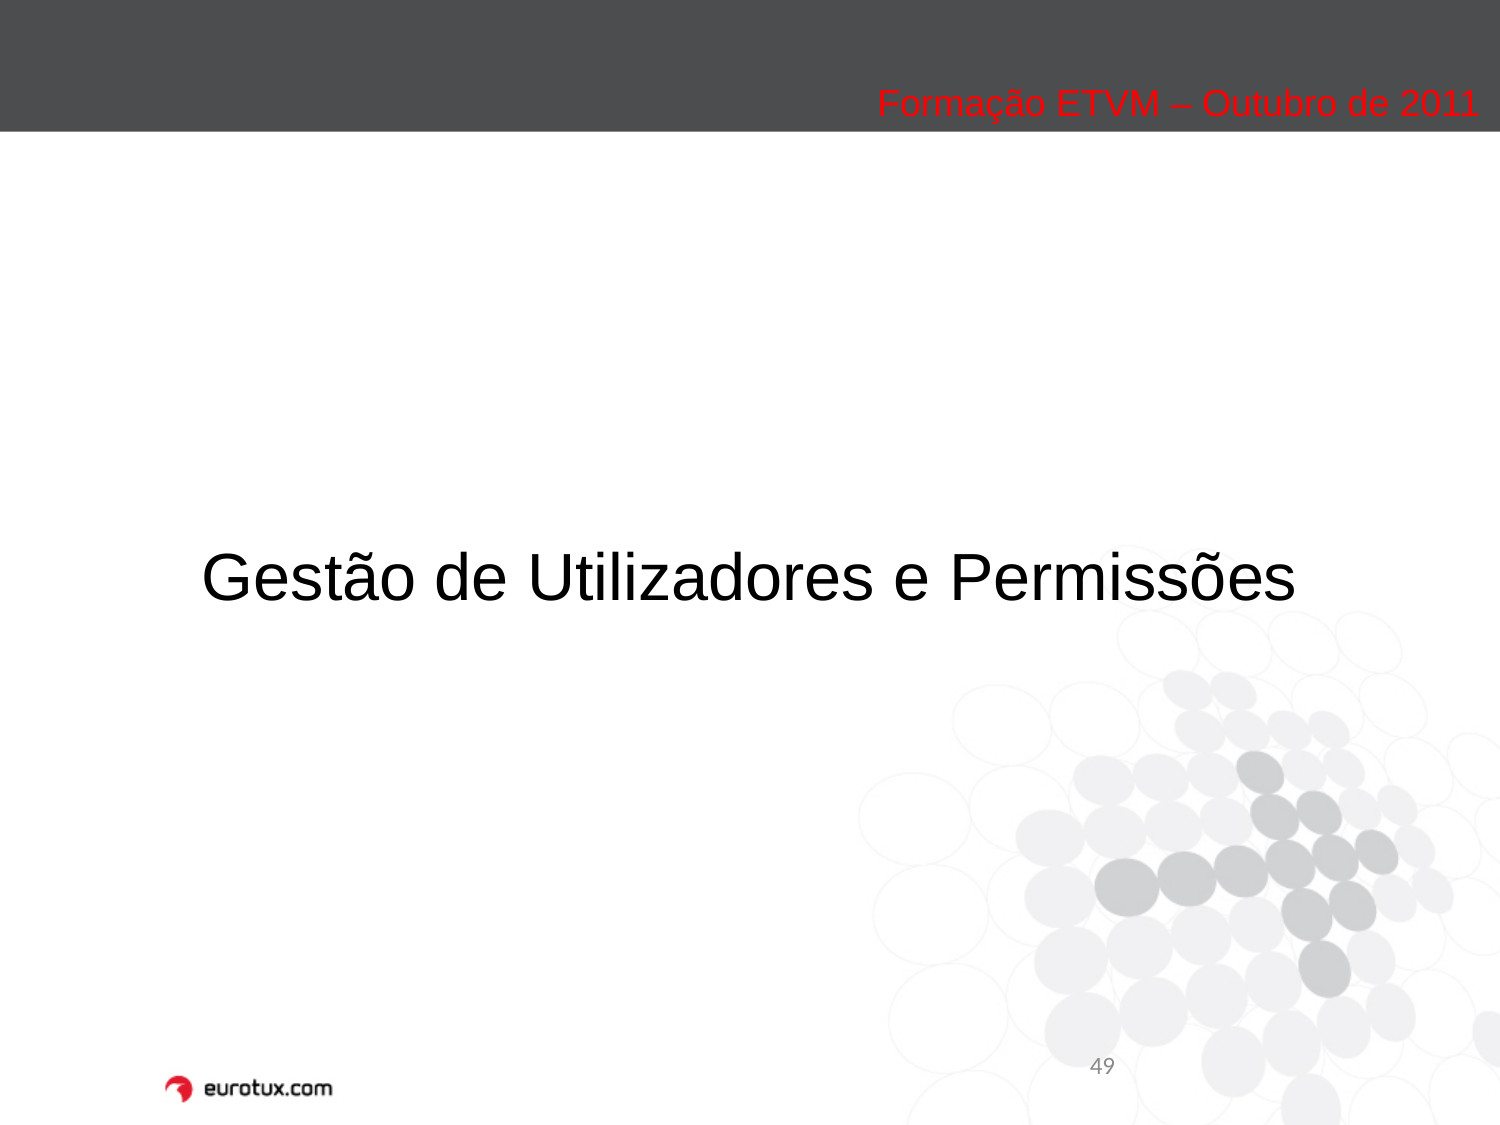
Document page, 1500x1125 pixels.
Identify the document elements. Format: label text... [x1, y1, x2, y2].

subtitle Gestão de Utilizadores e Permissões [75, 112, 1425, 1043]
picture [0, 0, 1500, 1125]
